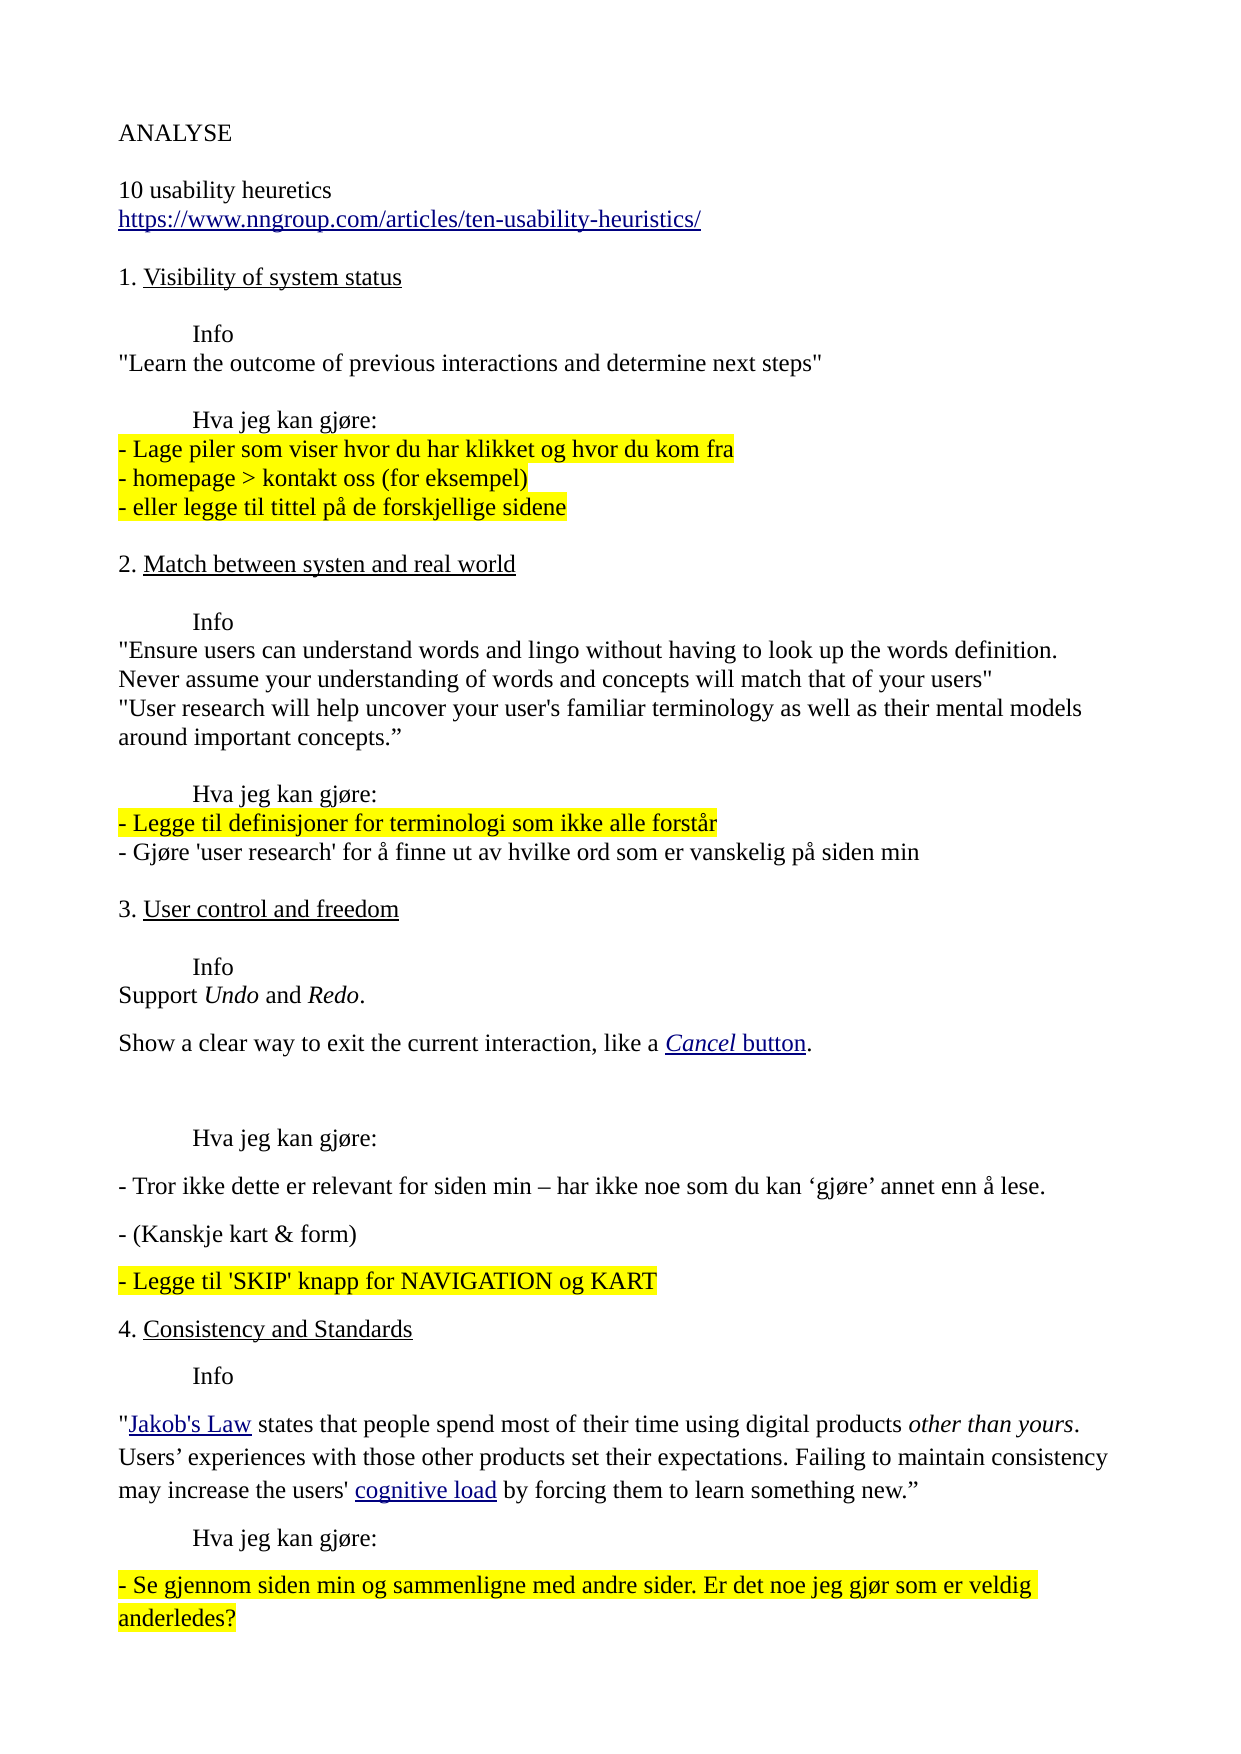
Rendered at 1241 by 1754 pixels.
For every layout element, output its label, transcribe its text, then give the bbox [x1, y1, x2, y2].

text Hva jeg kan gjøre: [118, 406, 1122, 434]
text "User research will help uncover your user's familiar terminology as well as their mental models around important concepts.” [118, 693, 1122, 751]
text 3. User control and freedom [118, 894, 1122, 923]
text Info [118, 607, 1122, 636]
text Hva jeg kan gjøre: [118, 1123, 1122, 1152]
text Info [118, 1361, 1122, 1390]
text Hva jeg kan gjøre: [118, 779, 1122, 808]
text ANALYSE [118, 118, 1122, 147]
text 2. Match between systen and real world [118, 549, 1122, 578]
text Show a clear way to exit the current interaction, like a Cancel button. [118, 1028, 1122, 1057]
text 4. Consistency and Standards [118, 1314, 1122, 1343]
text - Legge til 'SKIP' knapp for NAVIGATION og KART [118, 1266, 1122, 1295]
text "Jakob's Law states that people spend most of their time using digital products other than yours. Users’ experiences with those other products set their expectations. Failing to maintain consistency may increase the users' cognitive load by forcing them to learn something new.” [118, 1409, 1122, 1504]
text - Legge til definisjoner for terminologi som ikke alle forstår [118, 808, 1122, 837]
text https://www.nngroup.com/articles/ten-usability-heuristics/ [118, 204, 1122, 233]
text "Ensure users can understand words and lingo without having to look up the words definition. Never assume your understanding of words and concepts will match that of your users" [118, 636, 1122, 693]
text - Tror ikke dette er relevant for siden min – har ikke noe som du kan ‘gjøre’ annet enn å lese. [118, 1171, 1122, 1200]
text - (Kanskje kart & form) [118, 1219, 1122, 1247]
text Support Undo and Redo. [118, 981, 1122, 1009]
text Hva jeg kan gjøre: [118, 1523, 1122, 1551]
text 10 usability heuretics [118, 176, 1122, 204]
text - homepage > kontakt oss (for eksempel) [118, 463, 1122, 492]
text 1. Visibility of system status [118, 262, 1122, 291]
text Info [118, 319, 1122, 348]
text - Se gjennom siden min og sammenligne med andre sider. Er det noe jeg gjør som er veldig anderledes? [118, 1570, 1122, 1632]
text - Gjøre 'user research' for å finne ut av hvilke ord som er vanskelig på siden min [118, 837, 1122, 866]
text Info [118, 952, 1122, 981]
text - Lage piler som viser hvor du har klikket og hvor du kom fra [118, 434, 1122, 463]
text "Learn the outcome of previous interactions and determine next steps" [118, 348, 1122, 377]
text - eller legge til tittel på de forskjellige sidene [118, 492, 1122, 521]
